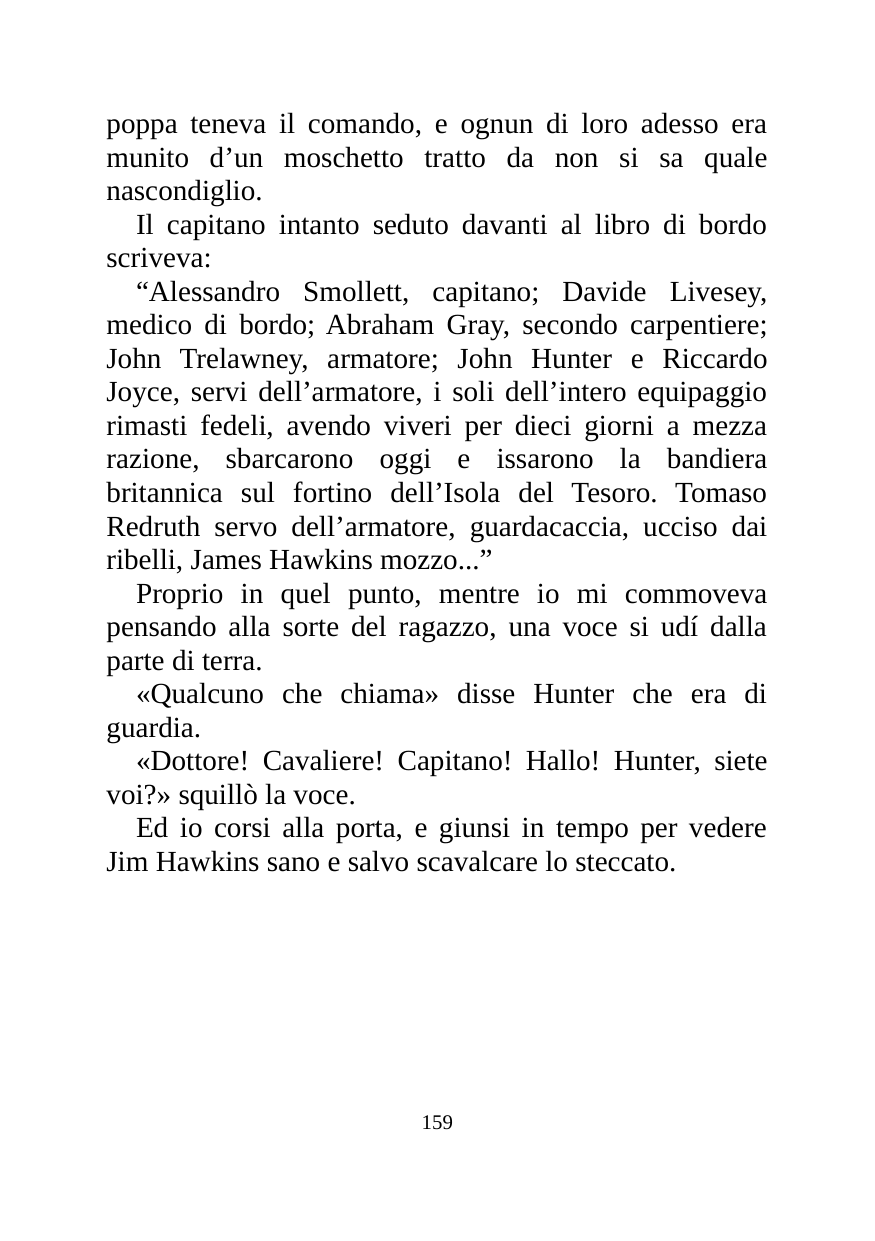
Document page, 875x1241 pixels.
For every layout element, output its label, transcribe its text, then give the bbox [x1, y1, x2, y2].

text Il capitano intanto seduto davanti al libro di bordo scriveva: [106, 207, 768, 274]
text Ed io corsi alla porta, e giunsi in tempo per vedere Jim Hawkins sano e salvo scavalcare lo steccato. [106, 811, 768, 878]
text poppa teneva il comando, e ognun di loro adesso era munito d’un moschetto tratto da non si sa quale nascondiglio. [106, 106, 768, 207]
text “Alessandro Smollett, capitano; Davide Livesey, medico di bordo; Abraham Gray, secondo carpentiere; John Trelawney, armatore; John Hunter e Riccardo Joyce, servi dell’armatore, i soli dell’intero equipaggio rimasti fedeli, avendo viveri per dieci giorni a mezza razione, sbarcarono oggi e issarono la bandiera britannica sul fortino dell’Isola del Tesoro. Tomaso Redruth servo dell’armatore, guardacaccia, ucciso dai ribelli, James Hawkins mozzo...” [106, 274, 768, 576]
text «Qualcuno che chiama» disse Hunter che era di guardia. [106, 676, 768, 743]
text «Dottore! Cavaliere! Capitano! Hallo! Hunter, siete voi?» squillò la voce. [106, 743, 768, 811]
text Proprio in quel punto, mentre io mi commoveva pensando alla sorte del ragazzo, una voce si udí dalla parte di terra. [106, 576, 768, 676]
